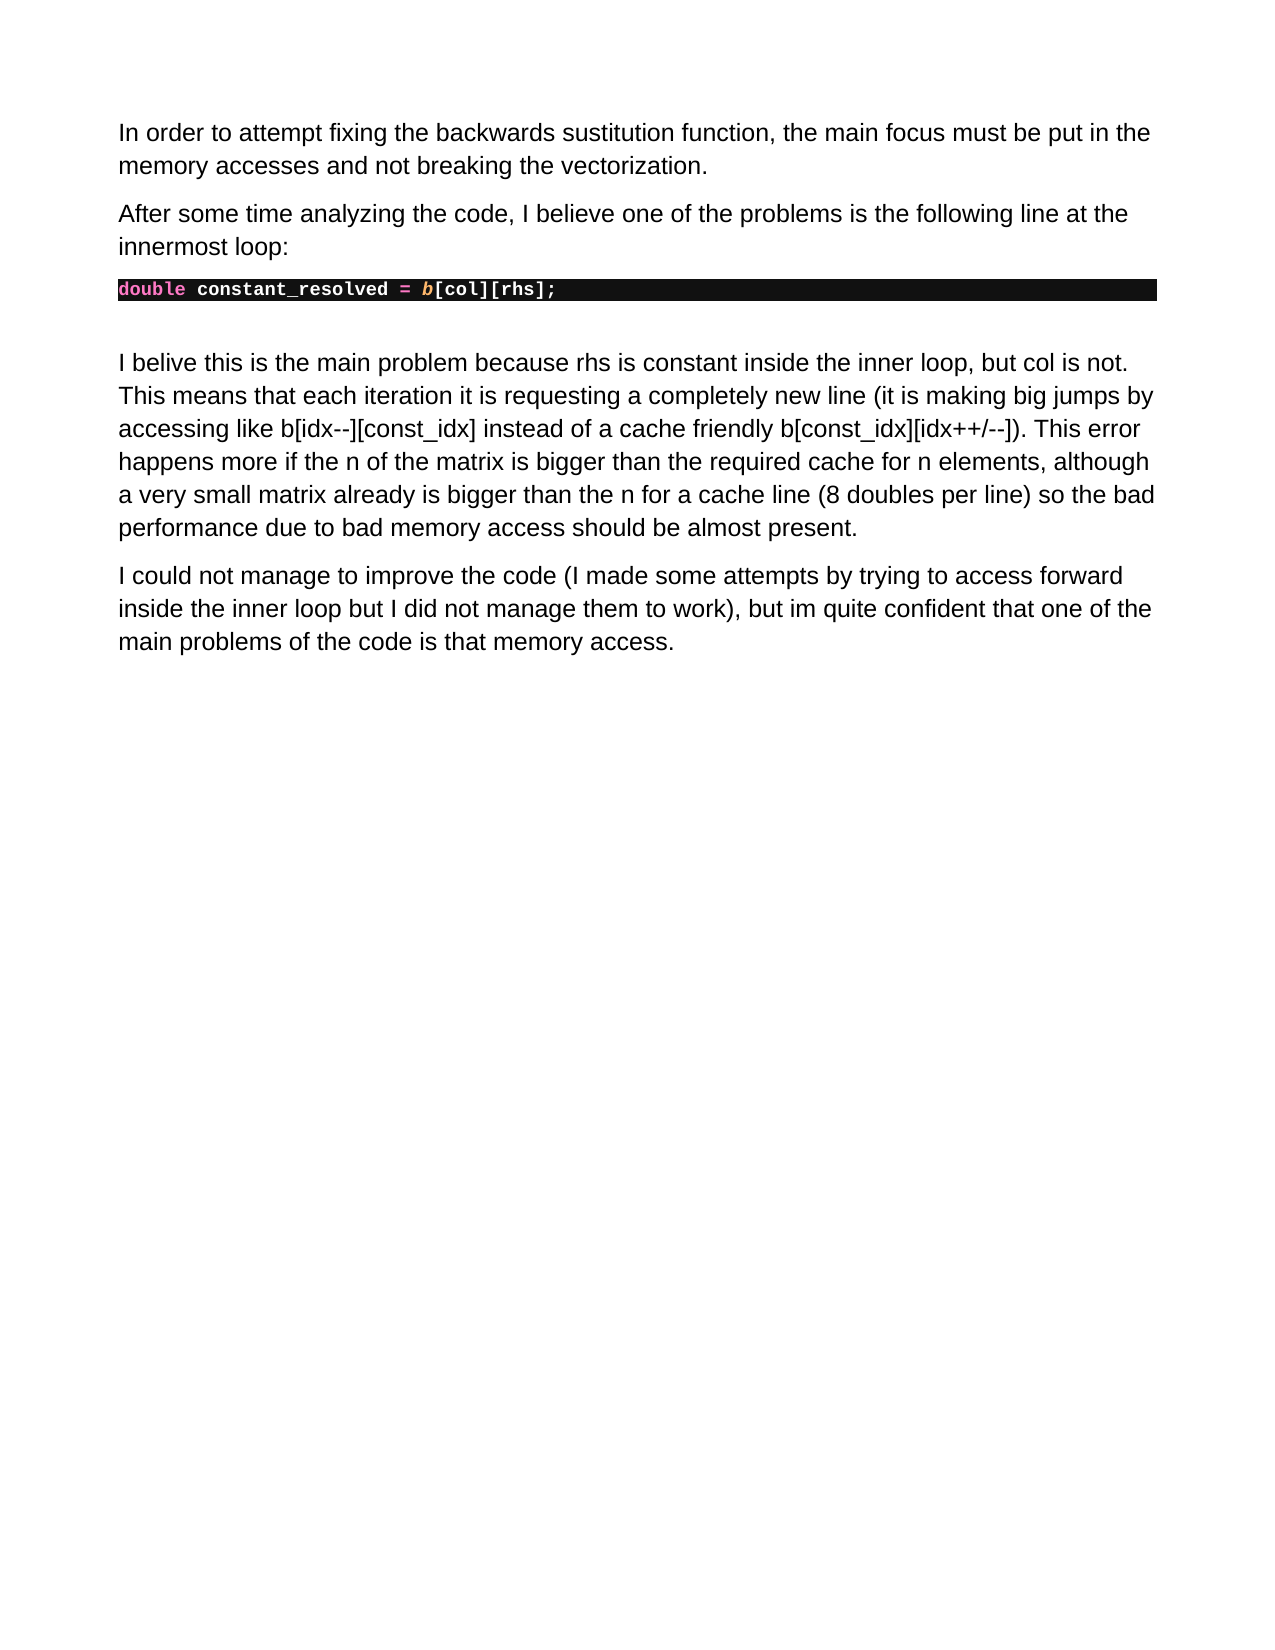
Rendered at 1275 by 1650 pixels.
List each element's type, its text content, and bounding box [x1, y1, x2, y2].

text double constant_resolved = b[col][rhs]; [118, 279, 1157, 301]
text After some time analyzing the code, I believe one of the problems is the following line at the innermost loop: [118, 199, 1157, 261]
text I could not manage to improve the code (I made some attempts by trying to access forward inside the inner loop but I did not manage them to work), but im quite confident that one of the main problems of the code is that memory access. [118, 561, 1157, 656]
text I belive this is the main problem because rhs is constant inside the inner loop, but col is not. This means that each iteration it is requesting a completely new line (it is making big jumps by accessing like b[idx--][const_idx] instead of a cache friendly b[const_idx][idx++/--]). This error happens more if the n of the matrix is bigger than the required cache for n elements, although a very small matrix already is bigger than the n for a cache line (8 doubles per line) so the bad performance due to bad memory access should be almost present. [118, 348, 1157, 542]
text In order to attempt fixing the backwards sustitution function, the main focus must be put in the memory accesses and not breaking the vectorization. [118, 118, 1157, 180]
